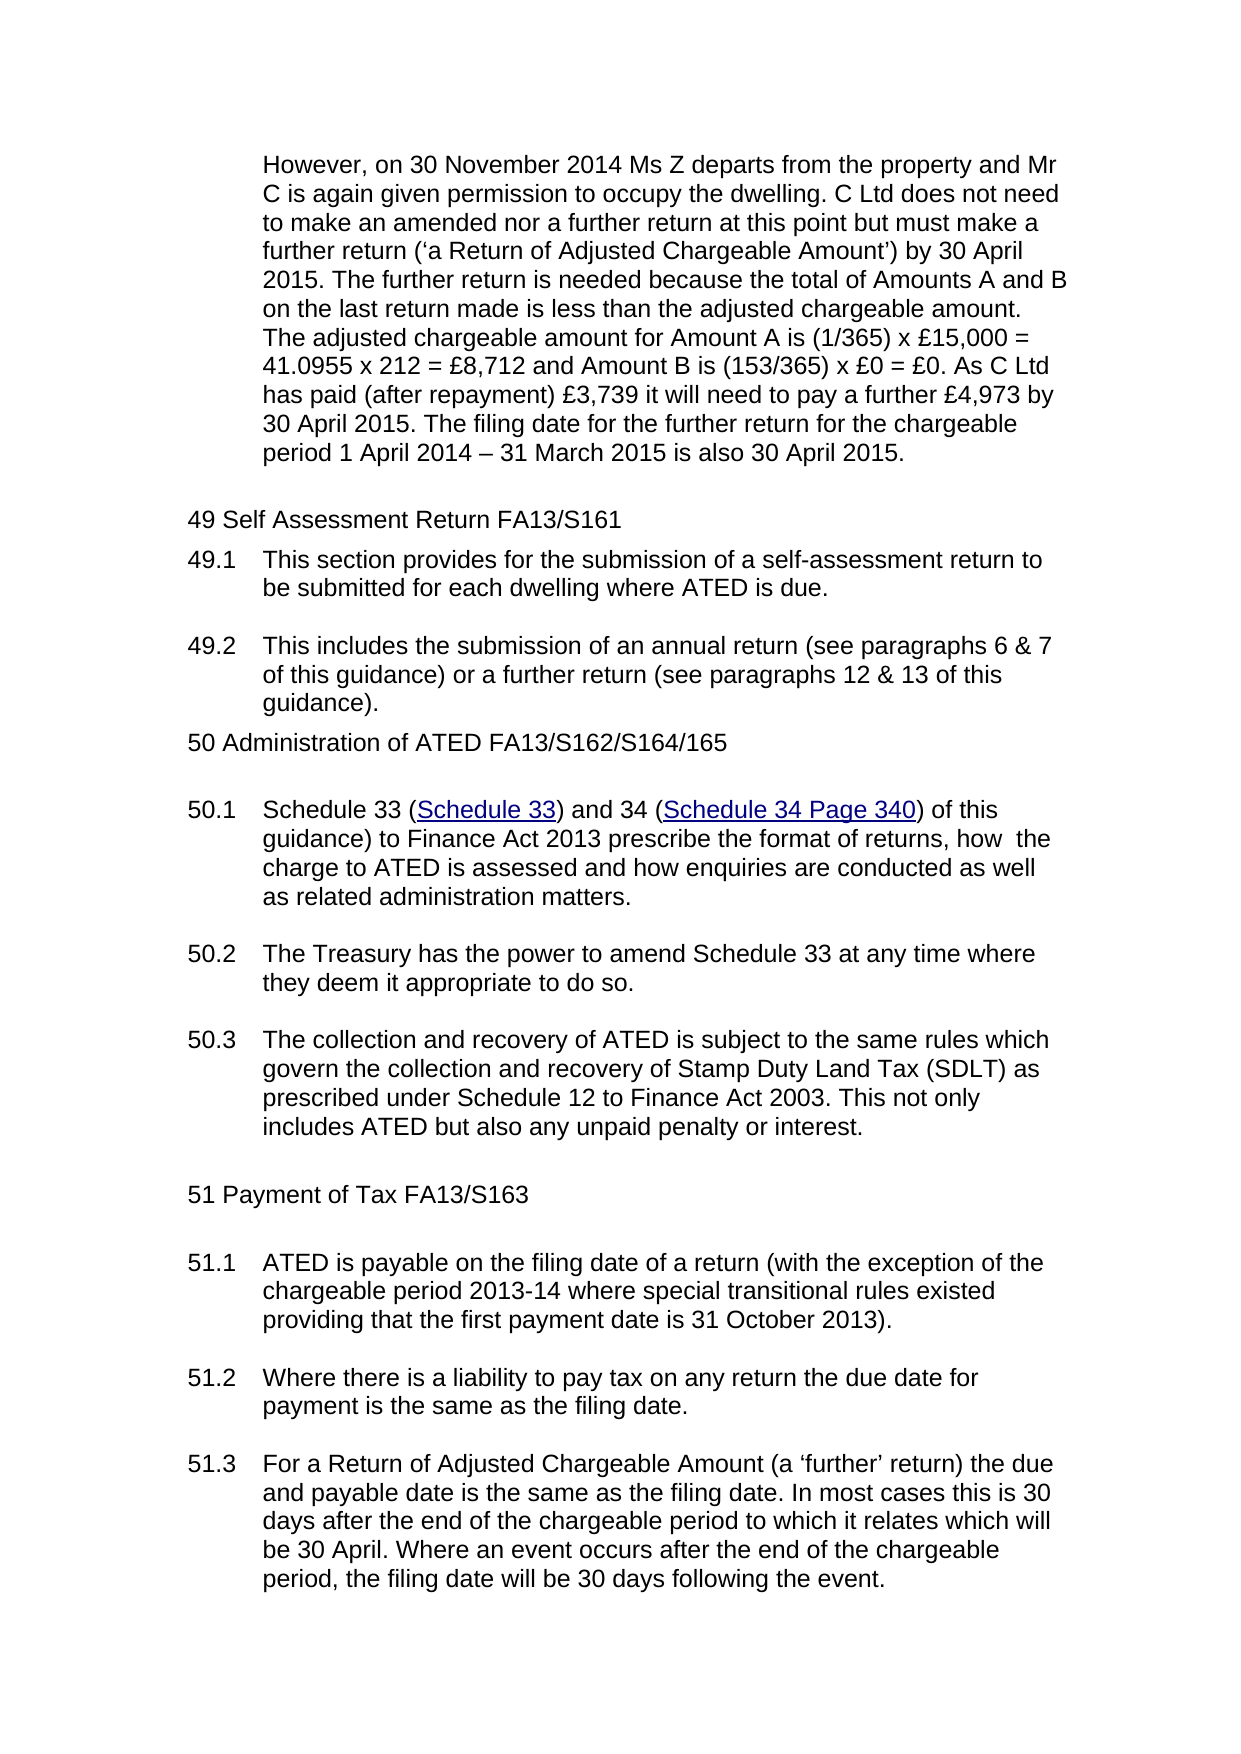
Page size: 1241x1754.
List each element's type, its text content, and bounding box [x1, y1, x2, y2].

text 51.3 For a Return of Adjusted Chargeable Amount (a ‘further’ return) the due and payable date is the same as the filing date. In most cases this is 30 days after the end of the chargeable period to which it relates which will be 30 April. Where an event occurs after the end of the chargeable period, the filing date will be 30 days following the event. [187, 1449, 1069, 1592]
text 50.1 Schedule 33 (Schedule 33) and 34 (Schedule 34 Page 340) of this guidance) to Finance Act 2013 prescribe the format of returns, how the charge to ATED is assessed and how enquiries are conducted as well as related administration matters. [187, 795, 1069, 910]
text However, on 30 November 2014 Ms Z departs from the property and Mr C is again given permission to occupy the dwelling. C Ltd does not need to make an amended nor a further return at this point but must make a further return (‘a Return of Adjusted Chargeable Amount’) by 30 April 2015. The further return is needed because the total of Amounts A and B on the last return made is less than the adjusted chargeable amount. The adjusted chargeable amount for Amount A is (1/365) x £15,000 = 41.0955 x 212 = £8,712 and Amount B is (153/365) x £0 = £0. As C Ltd has paid (after repayment) £3,739 it will need to pay a further £4,973 by 30 April 2015. The filing date for the further return for the chargeable period 1 April 2014 – 31 March 2015 is also 30 April 2015. [262, 150, 1069, 466]
subtitle 51 Payment of Tax FA13/S163 [187, 1179, 1069, 1208]
text 50.3 The collection and recovery of ATED is subject to the same rules which govern the collection and recovery of Stamp Duty Land Tax (SDLT) as prescribed under Schedule 12 to Finance Act 2003. This not only includes ATED but also any unpaid penalty or interest. [187, 1025, 1069, 1140]
text 49.1 This section provides for the submission of a self-assessment return to be submitted for each dwelling where ATED is due. [187, 544, 1069, 602]
text 51.1 ATED is payable on the filing date of a return (with the exception of the chargeable period 2013-14 where special transitional rules existed providing that the first payment date is 31 October 2013). [187, 1247, 1069, 1334]
text 49.2 This includes the submission of an annual return (see paragraphs 6 & 7 of this guidance) or a further return (see paragraphs 12 & 13 of this guidance). [187, 631, 1069, 717]
text 51.2 Where there is a liability to pay tax on any return the due date for payment is the same as the filing date. [187, 1362, 1069, 1420]
subtitle 50 Administration of ATED FA13/S162/S164/165 [187, 727, 1069, 756]
text 50.2 The Treasury has the power to amend Schedule 33 at any time where they deem it appropriate to do so. [187, 939, 1069, 997]
subtitle 49 Self Assessment Return FA13/S161 [187, 505, 1069, 534]
